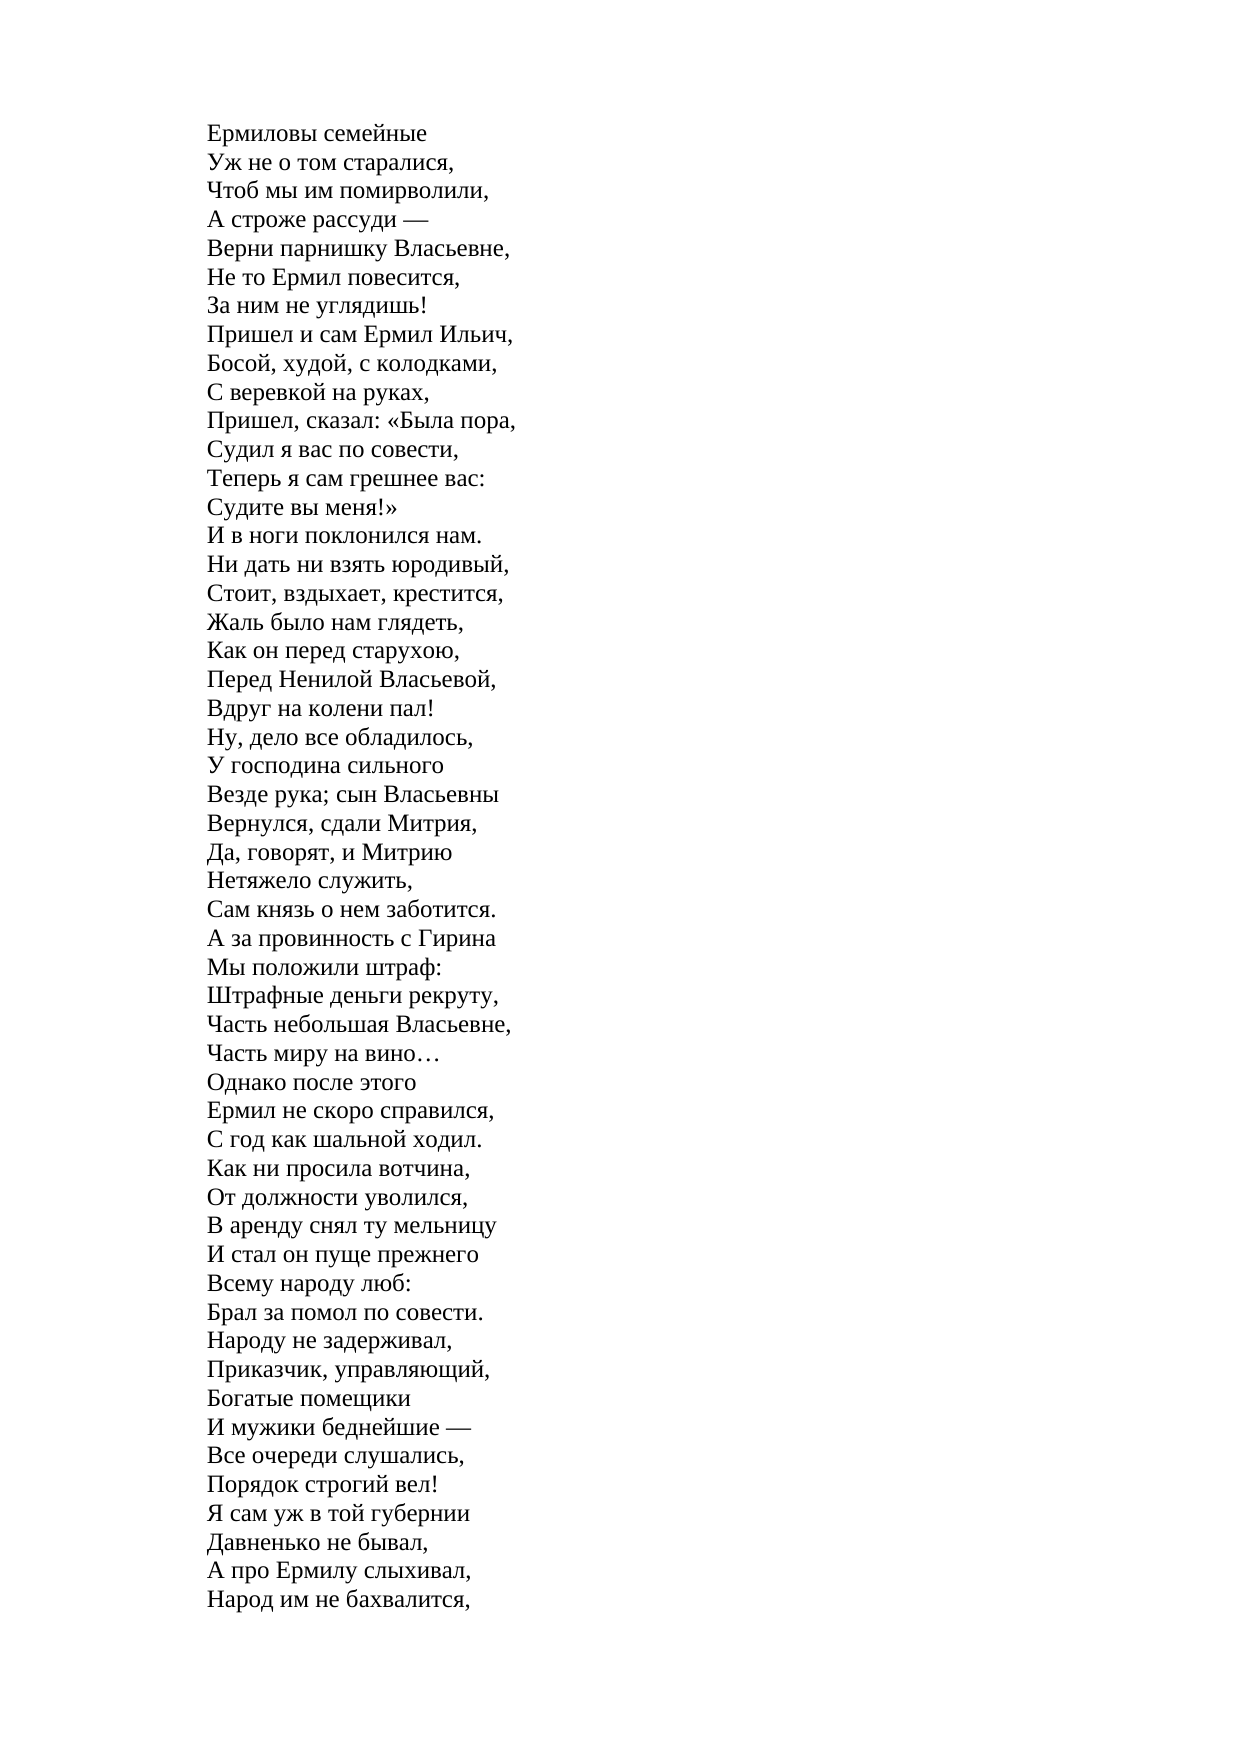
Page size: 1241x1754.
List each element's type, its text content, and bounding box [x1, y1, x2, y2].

text Всему народу люб: [148, 1268, 1152, 1297]
text Часть небольшая Власьевне, [148, 1009, 1152, 1038]
text С год как шальной ходил. [148, 1124, 1152, 1153]
text Штрафные деньги рекруту, [148, 981, 1152, 1009]
text Как он перед старухою, [148, 636, 1152, 664]
text Босой, худой, с колодками, [148, 348, 1152, 377]
text И стал он пуще прежнего [148, 1239, 1152, 1268]
text Да, говорят, и Митрию [148, 837, 1152, 866]
text И мужики беднейшие — [148, 1412, 1152, 1441]
text Пришел и сам Ермил Ильич, [148, 319, 1152, 348]
text Судил я вас по совести, [148, 434, 1152, 463]
text Судите вы меня!» [148, 492, 1152, 521]
text Ермиловы семейные [148, 118, 1152, 147]
text Пришел, сказал: «Была пора, [148, 406, 1152, 434]
text От должности уволился, [148, 1182, 1152, 1211]
text Ни дать ни взять юродивый, [148, 549, 1152, 578]
text Стоит, вздыхает, крестится, [148, 578, 1152, 607]
text Богатые помещики [148, 1383, 1152, 1412]
text Чтоб мы им помирволили, [148, 176, 1152, 204]
text Порядок строгий вел! [148, 1469, 1152, 1498]
text Как ни просила вотчина, [148, 1153, 1152, 1182]
text Брал за помол по совести. [148, 1297, 1152, 1326]
text Перед Ненилой Власьевой, [148, 664, 1152, 693]
text Вдруг на колени пал! [148, 693, 1152, 722]
text Давненько не бывал, [148, 1527, 1152, 1556]
text Часть миру на вино… [148, 1038, 1152, 1067]
text Приказчик, управляющий, [148, 1354, 1152, 1383]
text Теперь я сам грешнее вас: [148, 463, 1152, 492]
text Народу не задерживал, [148, 1326, 1152, 1354]
text У господина сильного [148, 751, 1152, 779]
text Жаль было нам глядеть, [148, 607, 1152, 636]
text Верни парнишку Власьевне, [148, 233, 1152, 262]
text Я сам уж в той губернии [148, 1498, 1152, 1527]
text А за провинность с Гирина [148, 923, 1152, 952]
text Ну, дело все обладилось, [148, 722, 1152, 751]
text Не то Ермил повесится, [148, 262, 1152, 291]
text Вернулся, сдали Митрия, [148, 808, 1152, 837]
text Уж не о том старалися, [148, 147, 1152, 176]
text А строже рассуди — [148, 204, 1152, 233]
text И в ноги поклонился нам. [148, 521, 1152, 549]
text В аренду снял ту мельницу [148, 1211, 1152, 1239]
text Везде рука; сын Власьевны [148, 779, 1152, 808]
text Нетяжело служить, [148, 866, 1152, 894]
text Однако после этого [148, 1067, 1152, 1096]
text Народ им не бахвалится, [148, 1584, 1152, 1613]
text С веревкой на руках, [148, 377, 1152, 406]
text Ермил не скоро справился, [148, 1096, 1152, 1124]
text За ним не углядишь! [148, 291, 1152, 319]
text Мы положили штраф: [148, 952, 1152, 981]
text Все очереди слушались, [148, 1441, 1152, 1469]
text А про Ермилу слыхивал, [148, 1556, 1152, 1584]
text Сам князь о нем заботится. [148, 894, 1152, 923]
